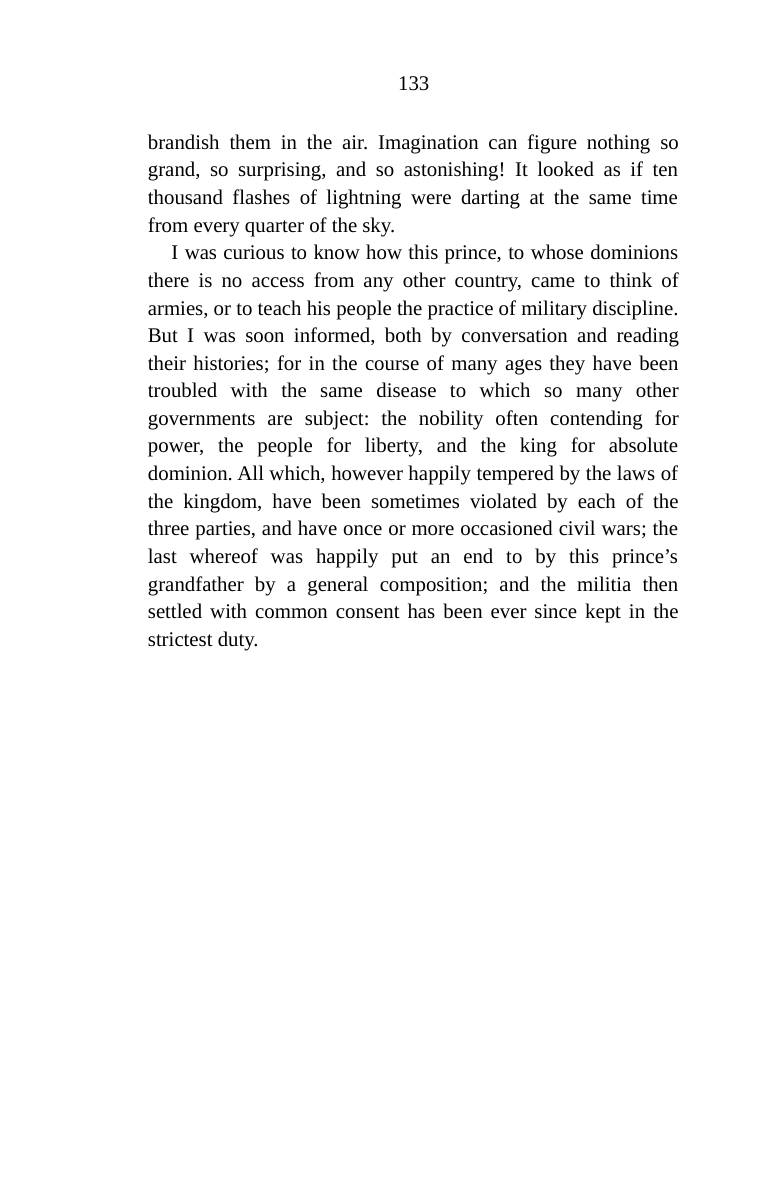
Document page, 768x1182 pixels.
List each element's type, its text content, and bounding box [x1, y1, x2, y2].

text I was curious to know how this prince, to whose dominions there is no access from any other country, came to think of armies, or to teach his people the practice of military discipline. But I was soon informed, both by conversation and reading their histories; for in the course of many ages they have been troubled with the same disease to which so many other governments are subject: the nobility often contending for power, the people for liberty, and the king for absolute dominion. All which, however happily tempered by the laws of the kingdom, have been sometimes violated by each of the three parties, and have once or more occasioned civil wars; the last whereof was happily put an end to by this prince’s grandfather by a general composition; and the militia then settled with common consent has been ever since kept in the strictest duty. [148, 240, 679, 651]
text brandish them in the air. Imagination can figure nothing so grand, so surprising, and so astonishing! It looked as if ten thousand flashes of lightning were darting at the same time from every quarter of the sky. [148, 130, 679, 237]
